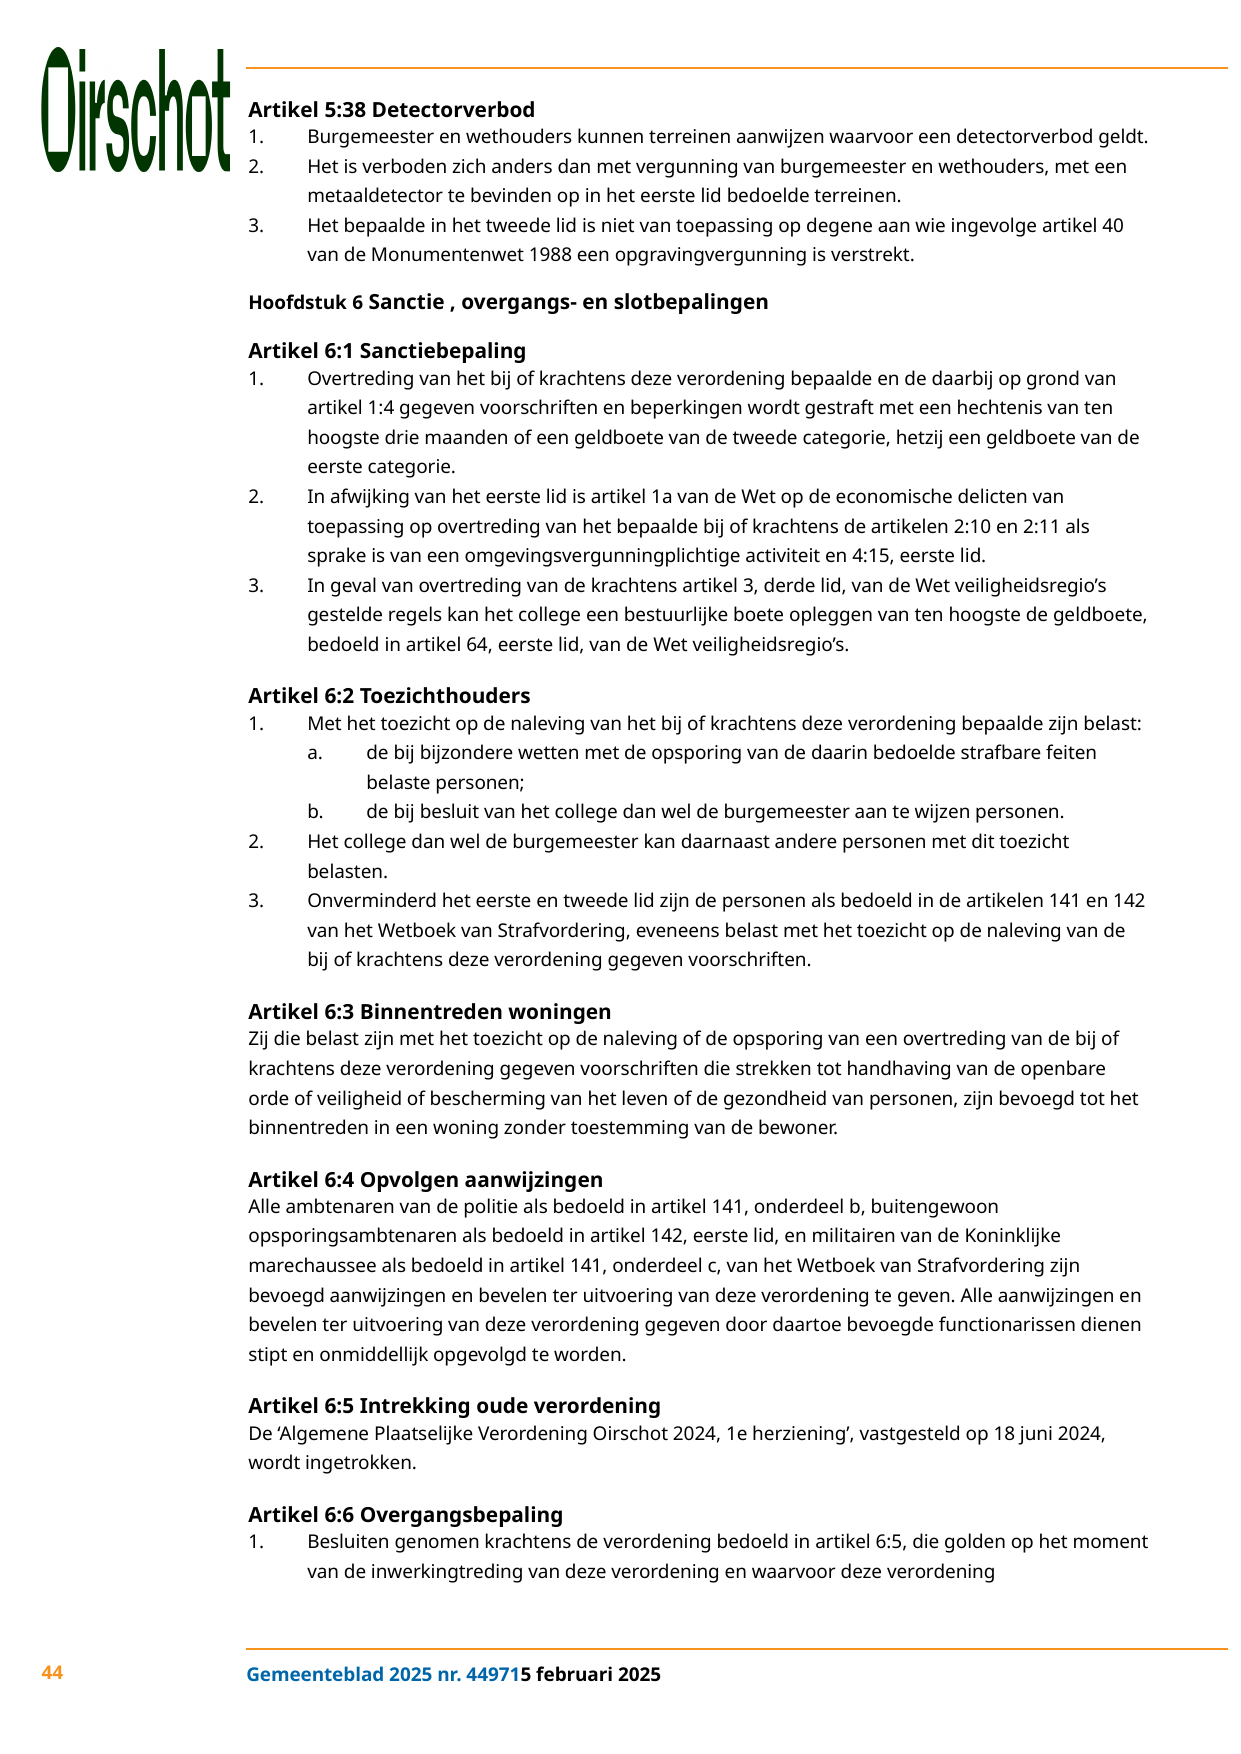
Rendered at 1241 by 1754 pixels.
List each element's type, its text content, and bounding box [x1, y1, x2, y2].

list Besluiten genomen krachtens de verordening bedoeld in artikel 6:5, die golden op het moment van de inwerkingtreding van deze verordening en waarvoor deze verordening [248, 1528, 1152, 1584]
text Zij die belast zijn met het toezicht op de naleving of de opsporing van een overtreding van de bij of krachtens deze verordening gegeven voorschriften die strekken tot handhaving van de openbare orde of veiligheid of bescherming van het leven of de gezondheid van personen, zijn bevoegd tot het binnentreden in een woning zonder toestemming van de bewoner. [248, 1026, 1152, 1140]
text Artikel 6:2 Toezichthouders [248, 682, 1152, 710]
list de bij bijzondere wetten met de opsporing van de daarin bedoelde strafbare feiten belaste personen; [307, 739, 1152, 795]
text Hoofdstuk 6 Sanctie , overgangs- en slotbepalingen [248, 287, 1152, 316]
list Het college dan wel de burgemeester kan daarnaast andere personen met dit toezicht belasten. [248, 828, 1152, 884]
list Burgemeester en wethouders kunnen terreinen aanwijzen waarvoor een detectorverbod geldt. [248, 123, 1152, 149]
text Artikel 6:6 Overgangsbepaling [248, 1500, 1152, 1528]
list Overtreding van het bij of krachtens deze verordening bepaalde en de daarbij op grond van artikel 1:4 gegeven voorschriften en beperkingen wordt gestraft met een hechtenis van ten hoogste drie maanden of een geldboete van de tweede categorie, hetzij een geldboete van de eerste categorie. [248, 365, 1152, 479]
list Met het toezicht op de naleving van het bij of krachtens deze verordening bepaalde zijn belast: [248, 710, 1152, 736]
text Artikel 6:5 Intrekking oude verordening [248, 1391, 1152, 1420]
text Artikel 6:3 Binnentreden woningen [248, 997, 1152, 1026]
list de bij besluit van het college dan wel de burgemeester aan te wijzen personen. [307, 799, 1152, 824]
list In geval van overtreding van de krachtens artikel 3, derde lid, van de Wet veiligheidsregio’s gestelde regels kan het college een bestuurlijke boete opleggen van ten hoogste de geldboete, bedoeld in artikel 64, eerste lid, van de Wet veiligheidsregio’s. [248, 572, 1152, 657]
list Het bepaalde in het tweede lid is niet van toepassing op degene aan wie ingevolge artikel 40 van de Monumentenwet 1988 een opgravingvergunning is verstrekt. [248, 212, 1152, 267]
text Artikel 6:1 Sanctiebepaling [248, 336, 1152, 365]
text De ‘Algemene Plaatselijke Verordening Oirschot 2024, 1e herziening’, vastgesteld op 18 juni 2024, wordt ingetrokken. [248, 1420, 1152, 1475]
list Onverminderd het eerste en tweede lid zijn de personen als bedoeld in de artikelen 141 en 142 van het Wetboek van Strafvordering, eveneens belast met het toezicht op de naleving van de bij of krachtens deze verordening gegeven voorschriften. [248, 887, 1152, 972]
picture [41, 47, 231, 172]
text Artikel 6:4 Opvolgen aanwijzingen [248, 1165, 1152, 1193]
text Artikel 5:38 Detectorverbod [248, 95, 1152, 123]
text Alle ambtenaren van de politie als bedoeld in artikel 141, onderdeel b, buitengewoon opsporingsambtenaren als bedoeld in artikel 142, eerste lid, en militairen van de Koninklijke marechaussee als bedoeld in artikel 141, onderdeel c, van het Wetboek van Strafvordering zijn bevoegd aanwijzingen en bevelen ter uitvoering van deze verordening te geven. Alle aanwijzingen en bevelen ter uitvoering van deze verordening gegeven door daartoe bevoegde functionarissen dienen stipt en onmiddellijk opgevolgd te worden. [248, 1193, 1152, 1367]
list Het is verboden zich anders dan met vergunning van burgemeester en wethouders, met een metaaldetector te bevinden op in het eerste lid bedoelde terreinen. [248, 153, 1152, 208]
list In afwijking van het eerste lid is artikel 1a van de Wet op de economische delicten van toepassing op overtreding van het bepaalde bij of krachtens de artikelen 2:10 en 2:11 als sprake is van een omgevingsvergunningplichtige activiteit en 4:15, eerste lid. [248, 483, 1152, 568]
